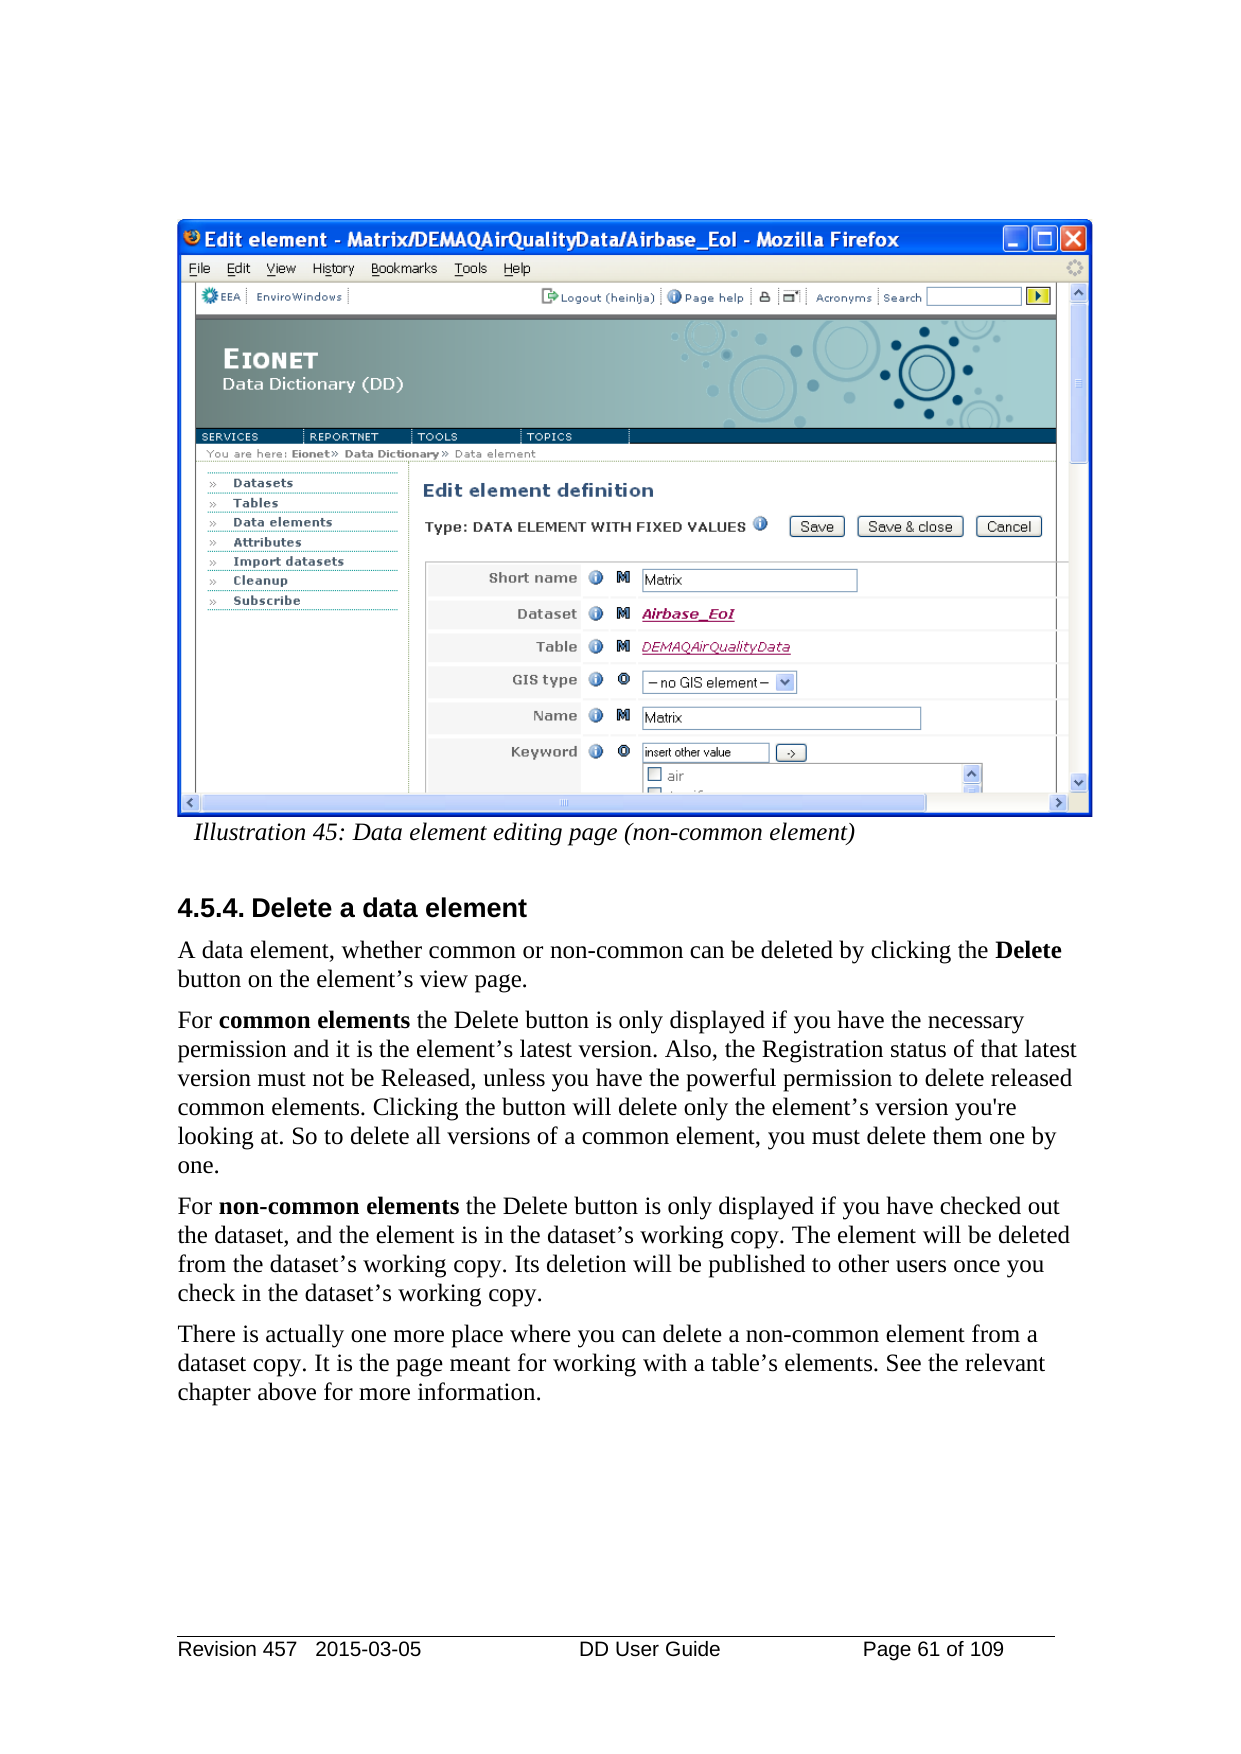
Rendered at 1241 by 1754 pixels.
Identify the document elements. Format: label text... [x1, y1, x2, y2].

text There is actually one more place where you can delete a non-common element from a dataset copy. It is the page meant for working with a table’s elements. See the relevant chapter above for more information. [177, 1319, 1092, 1406]
text For non-common elements the Delete button is only displayed if you have checked out the dataset, and the element is in the dataset’s working copy. The element will be deleted from the dataset’s working copy. Its deletion will be published to other users once you check in the dataset’s working copy. [177, 1191, 1092, 1307]
text Illustration 45: Data element editing page (non-common element) [194, 817, 1076, 846]
picture [177, 219, 1093, 817]
text For common elements the Delete button is only displayed if you have the necessary permission and it is the element’s latest version. Also, the Registration status of that latest version must not be Released, unless you have the powerful permission to delete released common elements. Clicking the button will delete only the element’s version you're looking at. So to delete all versions of a common element, you must delete them one by one. [177, 1005, 1092, 1179]
text A data element, whether common or non-common can be deleted by clicking the Delete button on the element’s view page. [177, 935, 1092, 993]
subtitle Delete a data element [177, 892, 1092, 923]
